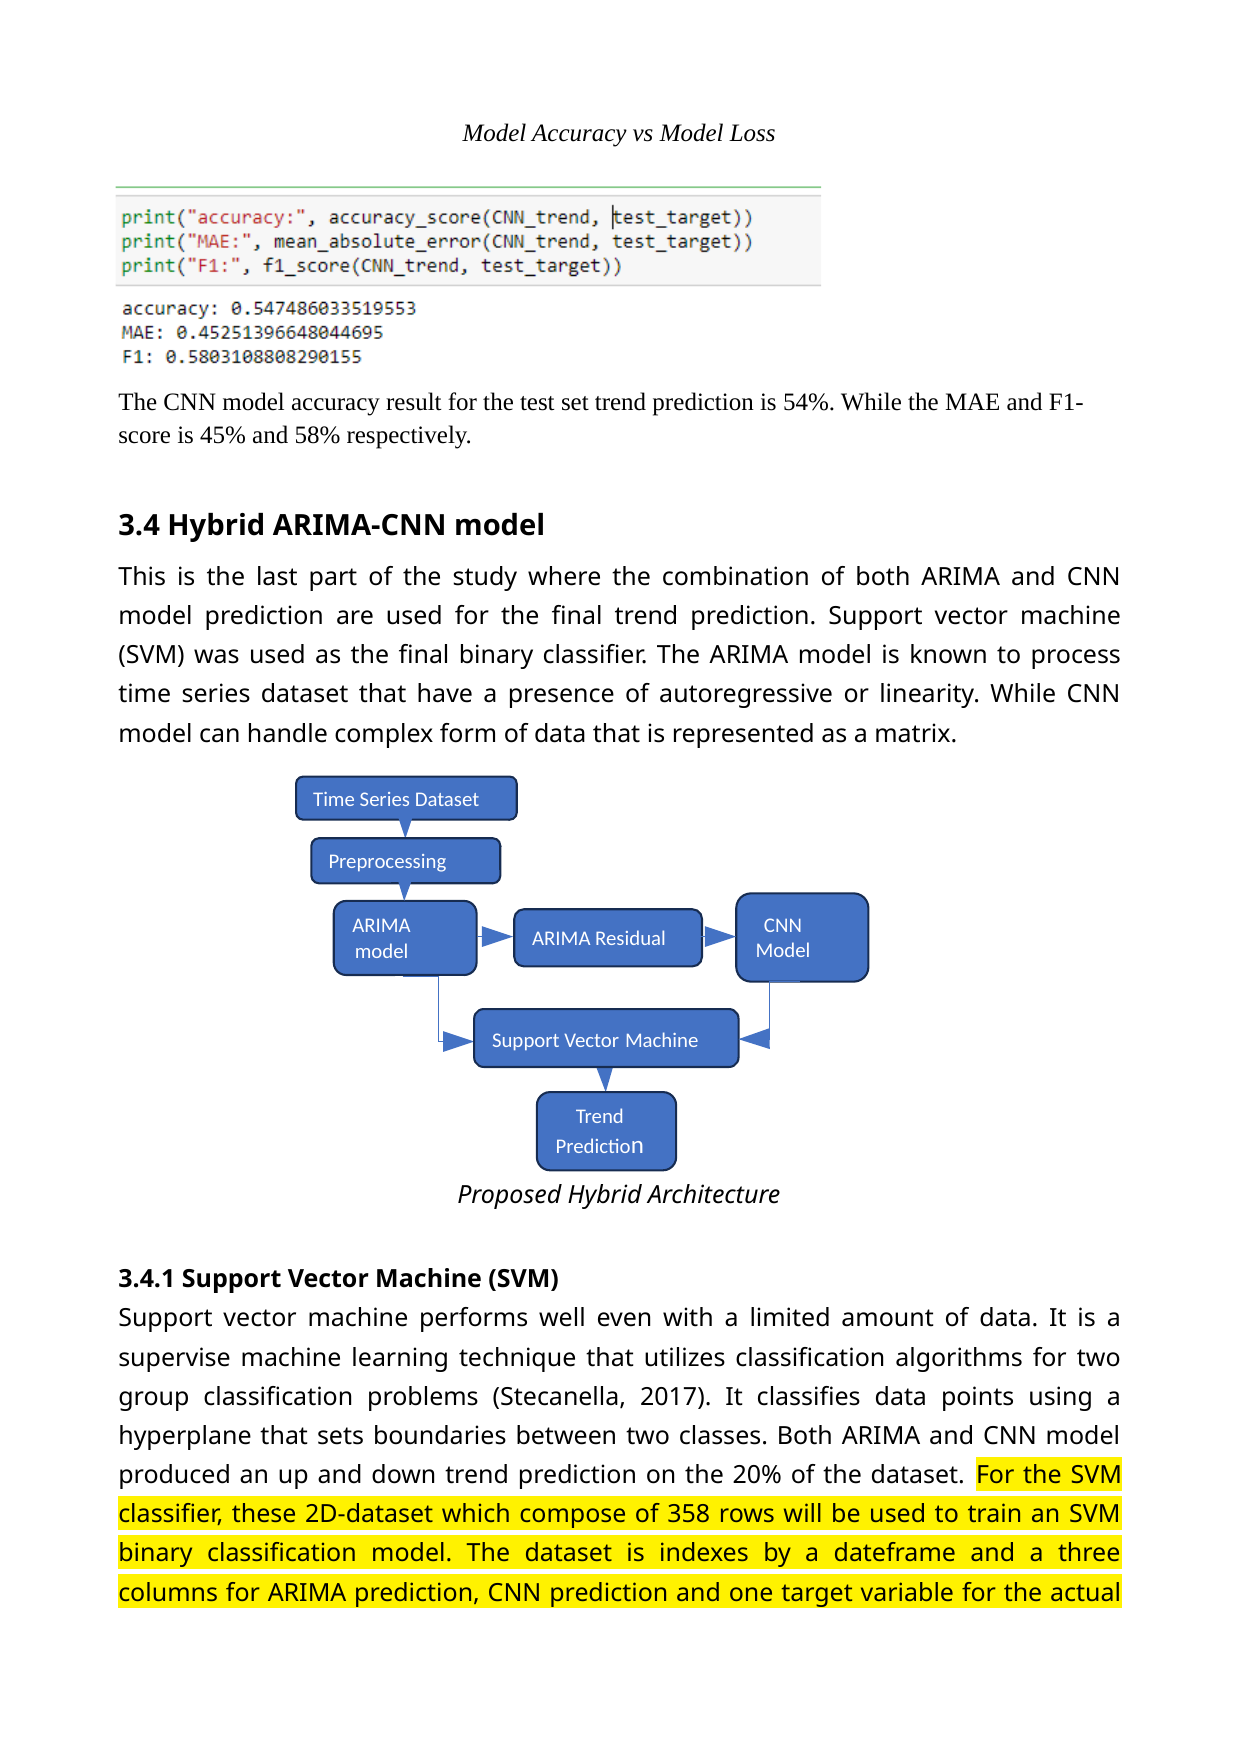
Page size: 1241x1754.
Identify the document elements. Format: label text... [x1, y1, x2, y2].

text 3.4.1 Support Vector Machine (SVM) [118, 1261, 1122, 1295]
text Proposed Hybrid Architecture [118, 1177, 1122, 1211]
picture [115, 181, 822, 376]
text This is the last part of the study where the combination of both ARIMA and CNN model prediction are used for the final trend prediction. Support vector machine (SVM) was used as the final binary classifier. The ARIMA model is known to process time series dataset that have a presence of autoregressive or linearity. While CNN model can handle complex form of data that is represented as a matrix. [118, 559, 1122, 749]
text Model Accuracy vs Model Loss [118, 118, 1122, 147]
text 3.4 Hybrid ARIMA-CNN model [118, 504, 1122, 544]
text The CNN model accuracy result for the test set trend prediction is 54%. While the MAE and F1-score is 45% and 58% respectively. [118, 387, 1122, 449]
text Support vector machine performs well even with a limited amount of data. It is a supervise machine learning technique that utilizes classification algorithms for two group classification problems (Stecanella, 2017). It classifies data points using a hyperplane that sets boundaries between two classes. Both ARIMA and CNN model produced an up and down trend prediction on the 20% of the dataset. For the SVM classifier, these 2D-dataset which compose of 358 rows will be used to train an SVM binary classification model. The dataset is indexes by a dateframe and a three columns for ARIMA prediction, CNN prediction and one target variable for the actual [118, 1300, 1122, 1608]
